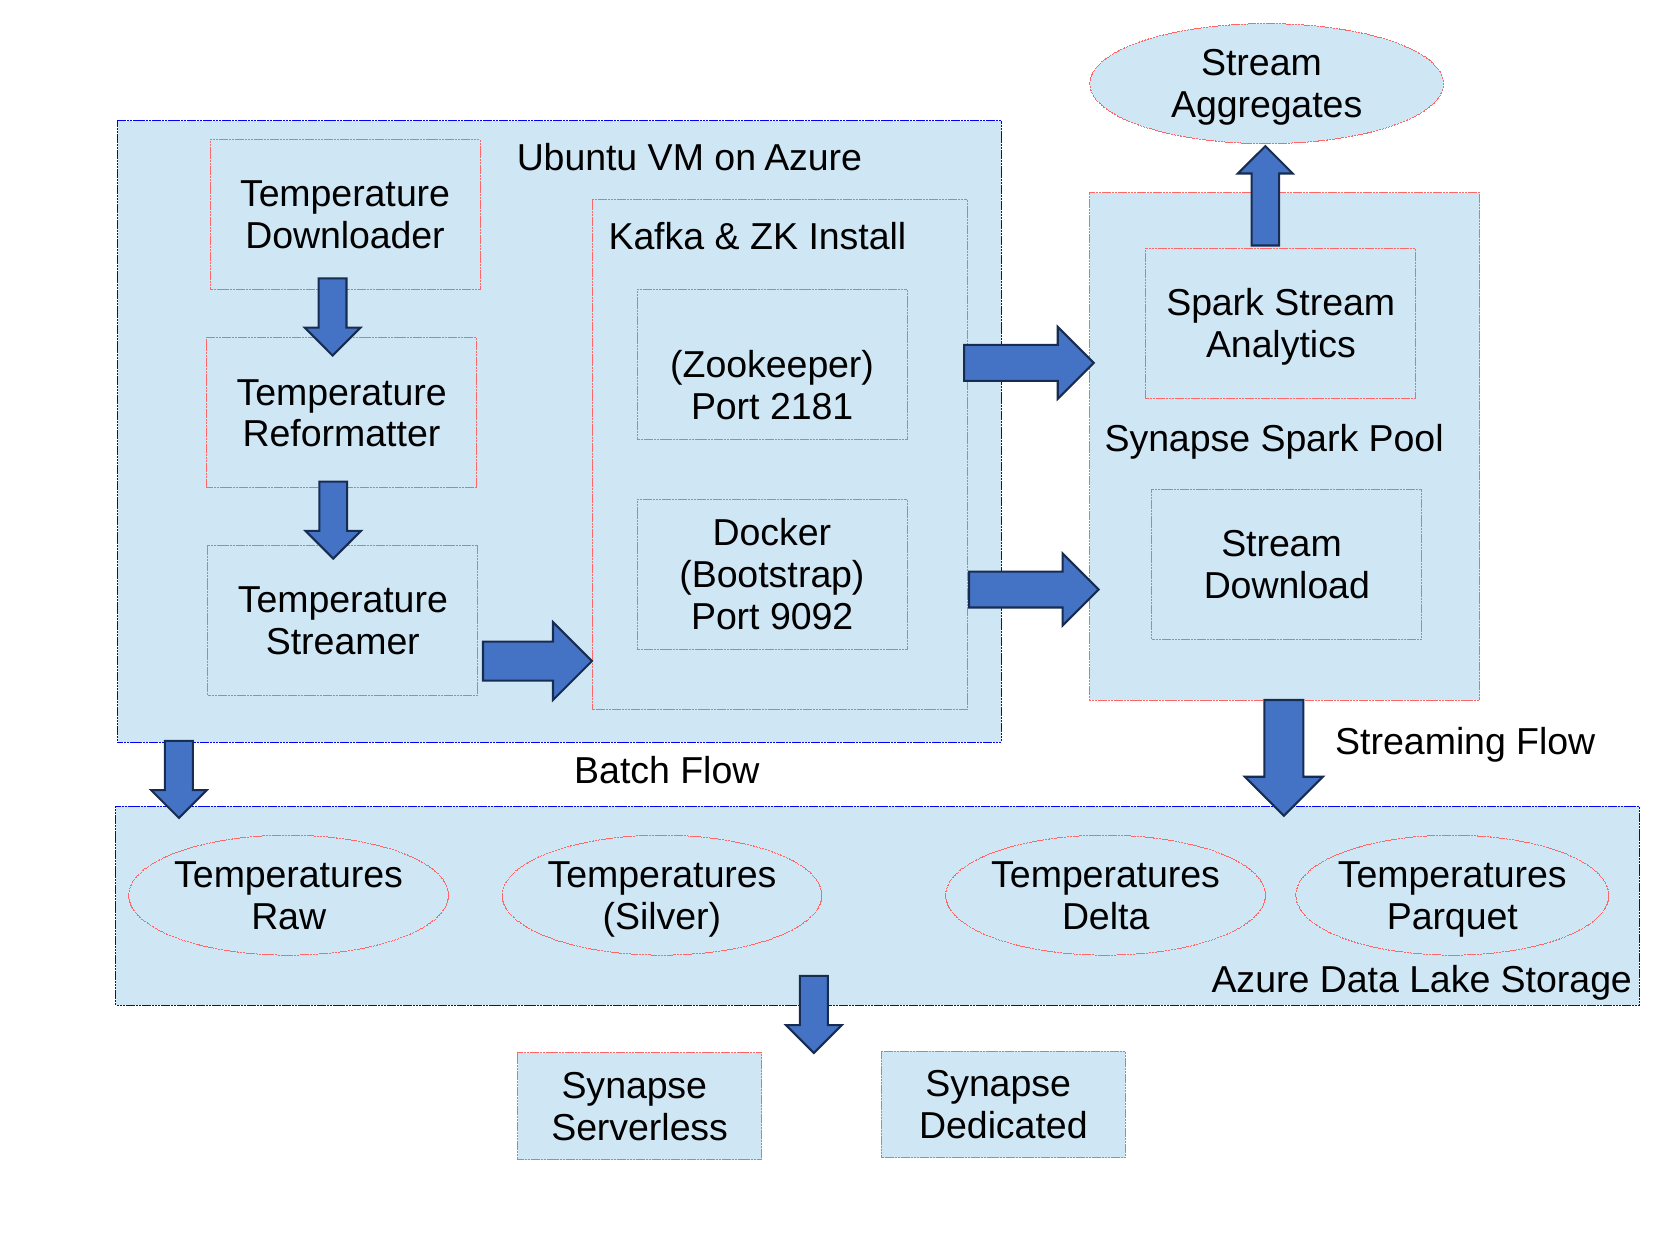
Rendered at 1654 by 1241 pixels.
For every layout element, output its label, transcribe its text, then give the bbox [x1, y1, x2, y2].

text_box Temperatures (Silver) [502, 835, 822, 956]
text_box Kafka & ZK Install [593, 207, 925, 267]
text_box (Zookeeper) Port 2181 [637, 290, 907, 440]
text_box Temperatures Parquet [1295, 835, 1609, 950]
text_box Temperature Reformatter [207, 338, 477, 488]
text_box Batch Flow [559, 742, 777, 801]
text_box Streaming Flow [1320, 713, 1614, 772]
text_box Temperature Downloader [210, 140, 480, 290]
text_box Docker (Bootstrap) Port 9092 [637, 500, 907, 650]
text_box Synapse Serverless [518, 1053, 762, 1160]
text_box [116, 121, 1639, 1054]
text_box Temperatures Delta [945, 835, 1266, 956]
text_box Ubuntu VM on Azure [502, 129, 882, 188]
text_box Azure Data Lake Storage [1196, 950, 1652, 1010]
text_box Temperatures Raw [128, 835, 449, 956]
text_box Synapse Dedicated [881, 1051, 1125, 1158]
text_box Stream Download [1152, 489, 1422, 640]
text_box Synapse Spark Pool [1089, 410, 1463, 469]
text_box Temperature Streamer [208, 545, 478, 695]
text_box Spark Stream Analytics [1146, 249, 1416, 399]
text_box Stream Aggregates [1089, 23, 1444, 144]
